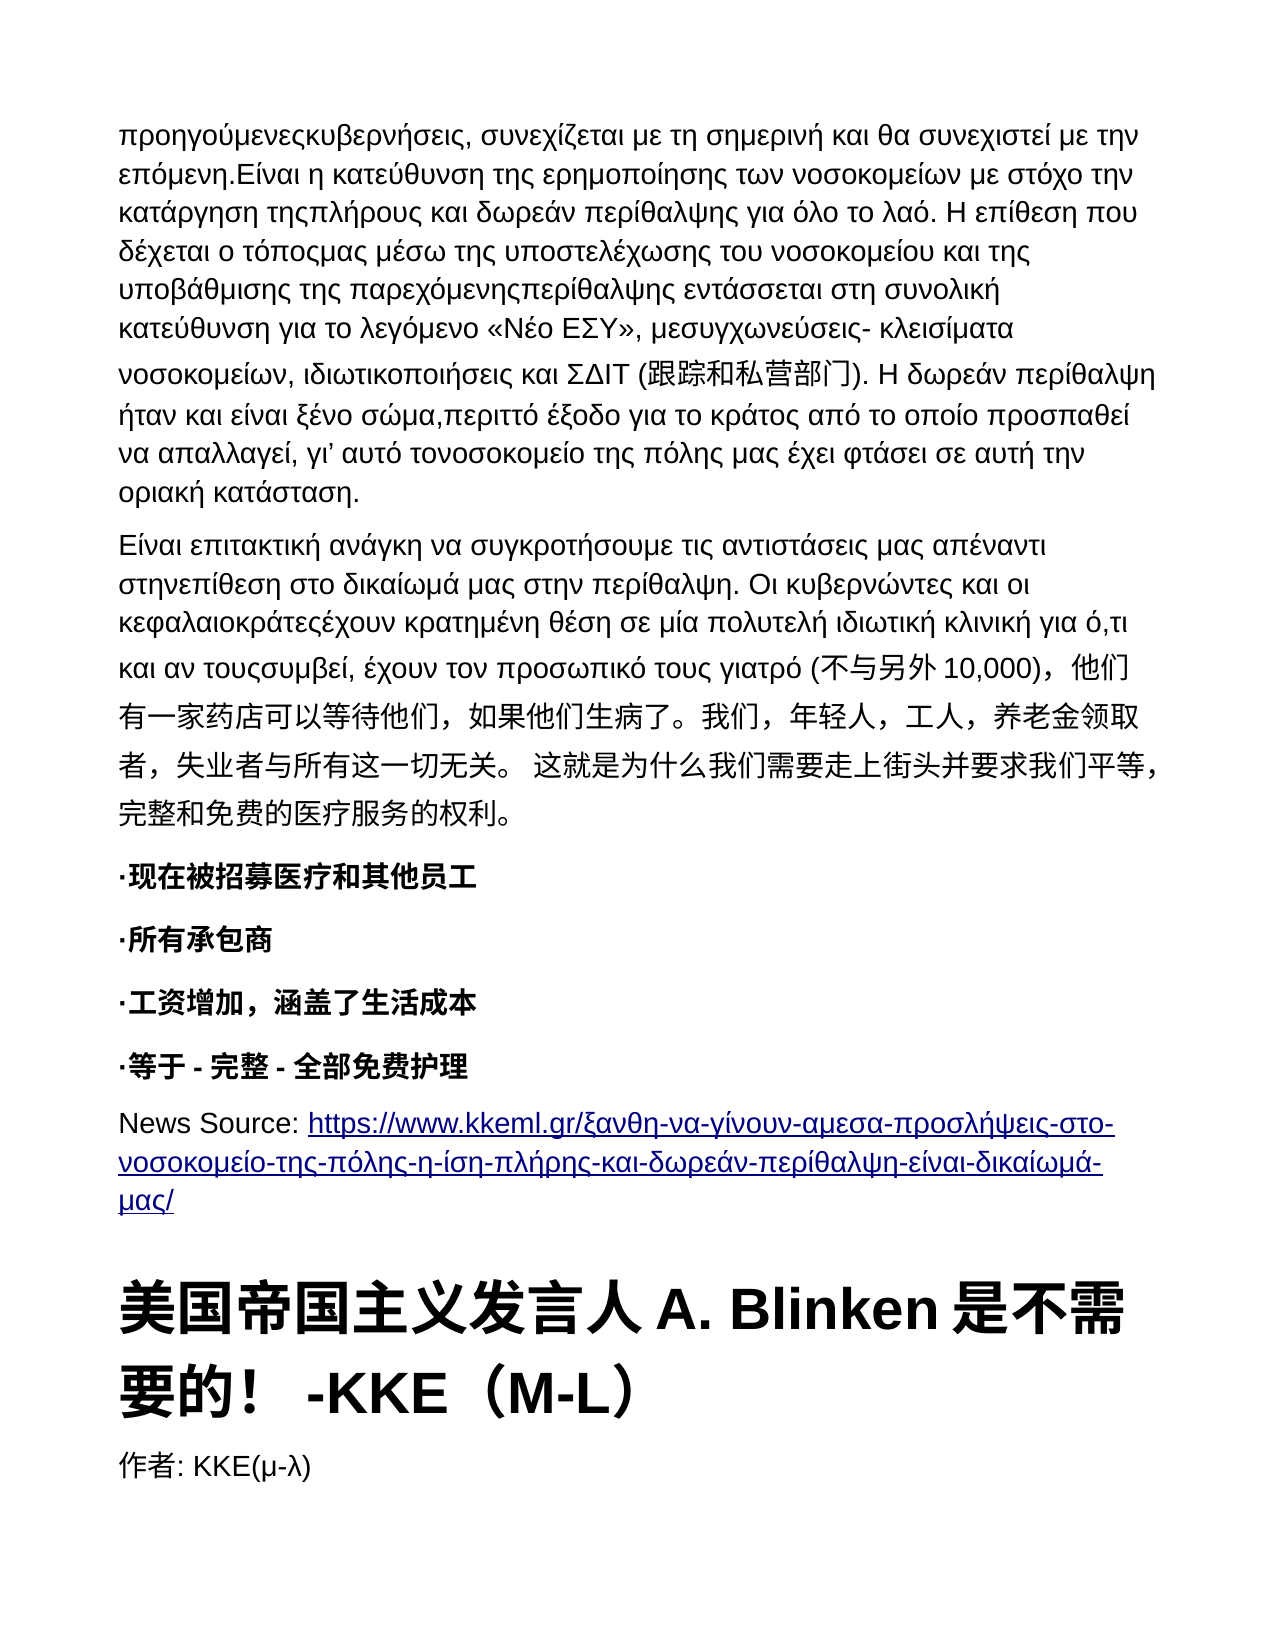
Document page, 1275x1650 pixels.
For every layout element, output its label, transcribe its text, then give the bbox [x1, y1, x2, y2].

text προηγούμενεςκυβερνήσεις, συνεχίζεται με τη σημερινή και θα συνεχιστεί με την επόμενη.Είναι η κατεύθυνση της ερημοποίησης των νοσοκομείων με στόχο την κατάργηση τηςπλήρους και δωρεάν περίθαλψης για όλο το λαό. Η επίθεση που δέχεται ο τόποςμας μέσω της υποστελέχωσης του νοσοκομείου και της υποβάθμισης της παρεχόμενηςπερίθαλψης εντάσσεται στη συνολική κατεύθυνση για το λεγόμενο «Νέο ΕΣΥ», μεσυγχωνεύσεις- κλεισίματα νοσοκομείων, ιδιωτικοποιήσεις και ΣΔΙΤ (跟踪和私营部门). Η δωρεάν περίθαλψη ήταν και είναι ξένο σώμα,περιττό έξοδο για το κράτος από το οποίο προσπαθεί να απαλλαγεί, γι’ αυτό τονοσοκομείο της πόλης μας έχει φτάσει σε αυτή την οριακή κατάσταση. [118, 118, 1157, 508]
text ·等于 - 完整 - 全部免费护理 [118, 1043, 1157, 1085]
text ·所有承包商 [118, 917, 1157, 959]
text ·工资增加，涵盖了生活成本 [118, 980, 1157, 1022]
text Είναι επιτακτική ανάγκη να συγκροτήσουμε τις αντιστάσεις μας απέναντι στηνεπίθεση στο δικαίωμά μας στην περίθαλψη. Οι κυβερνώντες και οι κεφαλαιοκράτεςέχουν κρατημένη θέση σε μία πολυτελή ιδιωτική κλινική για ό,τι και αν τουςσυμβεί, έχουν τον προσωπικό τους γιατρό (不与另外10,000)，他们有一家药店可以等待他们，如果他们生病了。我们，年轻人，工人，养老金领取者，失业者与所有这一切无关。 这就是为什么我们需要走上街头并要求我们平等，完整和免费的医疗服务的权利。 [118, 528, 1157, 833]
text 作者: ΚΚΕ(μ-λ) [118, 1443, 1157, 1485]
subtitle 美国帝国主义发言人A. Blinken是不需要的！ -KKE（M-L） [118, 1261, 1157, 1430]
text News Source: https://www.kkeml.gr/ξανθη-να-γίνουν-αμεσα-προσλήψεις-στο-νοσοκομείο-της-πόλης-η-ίση-πλήρης-και-δωρεάν-περίθαλψη-είναι-δικαίωμά-μας/ [118, 1106, 1157, 1217]
text ·现在被招募医疗和其他员工 [118, 854, 1157, 896]
